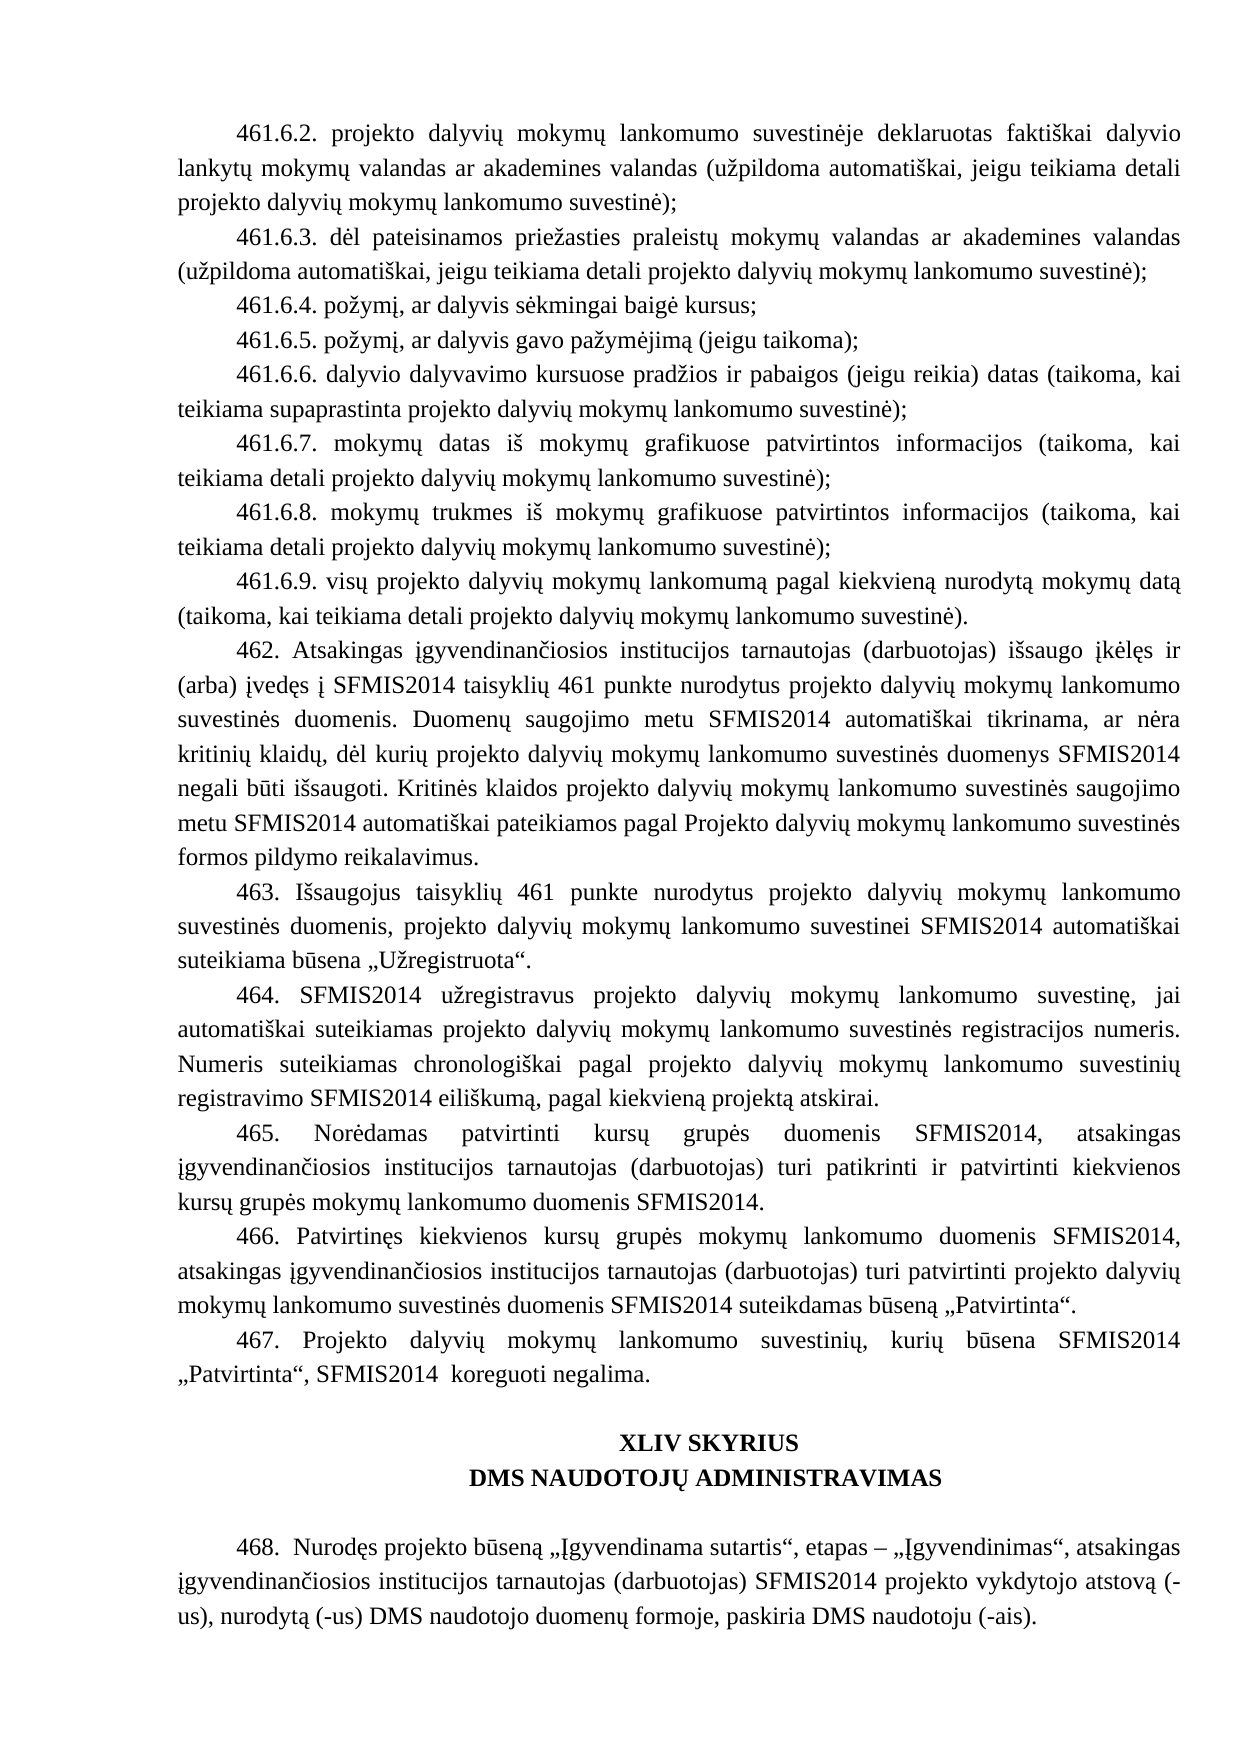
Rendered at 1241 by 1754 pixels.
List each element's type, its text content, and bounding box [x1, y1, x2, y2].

text 461.6.4. požymį, ar dalyvis sėkmingai baigė kursus; [177, 291, 1181, 319]
text 466. Patvirtinęs kiekvienos kursų grupės mokymų lankomumo duomenis SFMIS2014, atsakingas įgyvendinančiosios institucijos tarnautojas (darbuotojas) turi patvirtinti projekto dalyvių mokymų lankomumo suvestinės duomenis SFMIS2014 suteikdamas būseną „Patvirtinta“. [177, 1221, 1181, 1319]
text 462. Atsakingas įgyvendinančiosios institucijos tarnautojas (darbuotojas) išsaugo įkėlęs ir (arba) įvedęs į SFMIS2014 taisyklių 461 punkte nurodytus projekto dalyvių mokymų lankomumo suvestinės duomenis. Duomenų saugojimo metu SFMIS2014 automatiškai tikrinama, ar nėra kritinių klaidų, dėl kurių projekto dalyvių mokymų lankomumo suvestinės duomenys SFMIS2014 negali būti išsaugoti. Kritinės klaidos projekto dalyvių mokymų lankomumo suvestinės saugojimo metu SFMIS2014 automatiškai pateikiamos pagal Projekto dalyvių mokymų lankomumo suvestinės formos pildymo reikalavimus. [177, 635, 1181, 871]
text 461.6.9. visų projekto dalyvių mokymų lankomumą pagal kiekvieną nurodytą mokymų datą (taikoma, kai teikiama detali projekto dalyvių mokymų lankomumo suvestinė). [177, 566, 1181, 629]
text 463. Išsaugojus taisyklių 461 punkte nurodytus projekto dalyvių mokymų lankomumo suvestinės duomenis, projekto dalyvių mokymų lankomumo suvestinei SFMIS2014 automatiškai suteikiama būsena „Užregistruota“. [177, 877, 1181, 974]
text 461.6.7. mokymų datas iš mokymų grafikuose patvirtintos informacijos (taikoma, kai teikiama detali projekto dalyvių mokymų lankomumo suvestinė); [177, 428, 1181, 492]
text DMS NAUDOTOJŲ ADMINISTRAVIMAS [177, 1463, 1181, 1492]
text 461.6.3. dėl pateisinamos priežasties praleistų mokymų valandas ar akademines valandas (užpildoma automatiškai, jeigu teikiama detali projekto dalyvių mokymų lankomumo suvestinė); [177, 222, 1181, 285]
text 461.6.2. projekto dalyvių mokymų lankomumo suvestinėje deklaruotas faktiškai dalyvio lankytų mokymų valandas ar akademines valandas (užpildoma automatiškai, jeigu teikiama detali projekto dalyvių mokymų lankomumo suvestinė); [177, 118, 1181, 216]
text 461.6.6. dalyvio dalyvavimo kursuose pradžios ir pabaigos (jeigu reikia) datas (taikoma, kai teikiama supaprastinta projekto dalyvių mokymų lankomumo suvestinė); [177, 359, 1181, 423]
text 467. Projekto dalyvių mokymų lankomumo suvestinių, kurių būsena SFMIS2014 „Patvirtinta“, SFMIS2014 koreguoti negalima. [177, 1325, 1181, 1388]
text 461.6.8. mokymų trukmes iš mokymų grafikuose patvirtintos informacijos (taikoma, kai teikiama detali projekto dalyvių mokymų lankomumo suvestinė); [177, 497, 1181, 561]
text 464. SFMIS2014 užregistravus projekto dalyvių mokymų lankomumo suvestinę, jai automatiškai suteikiamas projekto dalyvių mokymų lankomumo suvestinės registracijos numeris. Numeris suteikiamas chronologiškai pagal projekto dalyvių mokymų lankomumo suvestinių registravimo SFMIS2014 eiliškumą, pagal kiekvieną projektą atskirai. [177, 980, 1181, 1112]
text 468. Nurodęs projekto būseną „Įgyvendinama sutartis“, etapas – „Įgyvendinimas“, atsakingas įgyvendinančiosios institucijos tarnautojas (darbuotojas) SFMIS2014 projekto vykdytojo atstovą (-us), nurodytą (-us) DMS naudotojo duomenų formoje, paskiria DMS naudotoju (-ais). [177, 1532, 1181, 1629]
text XLIV SKYRIUS [177, 1428, 1181, 1457]
text 461.6.5. požymį, ar dalyvis gavo pažymėjimą (jeigu taikoma); [177, 325, 1181, 354]
text 465. Norėdamas patvirtinti kursų grupės duomenis SFMIS2014, atsakingas įgyvendinančiosios institucijos tarnautojas (darbuotojas) turi patikrinti ir patvirtinti kiekvienos kursų grupės mokymų lankomumo duomenis SFMIS2014. [177, 1118, 1181, 1216]
